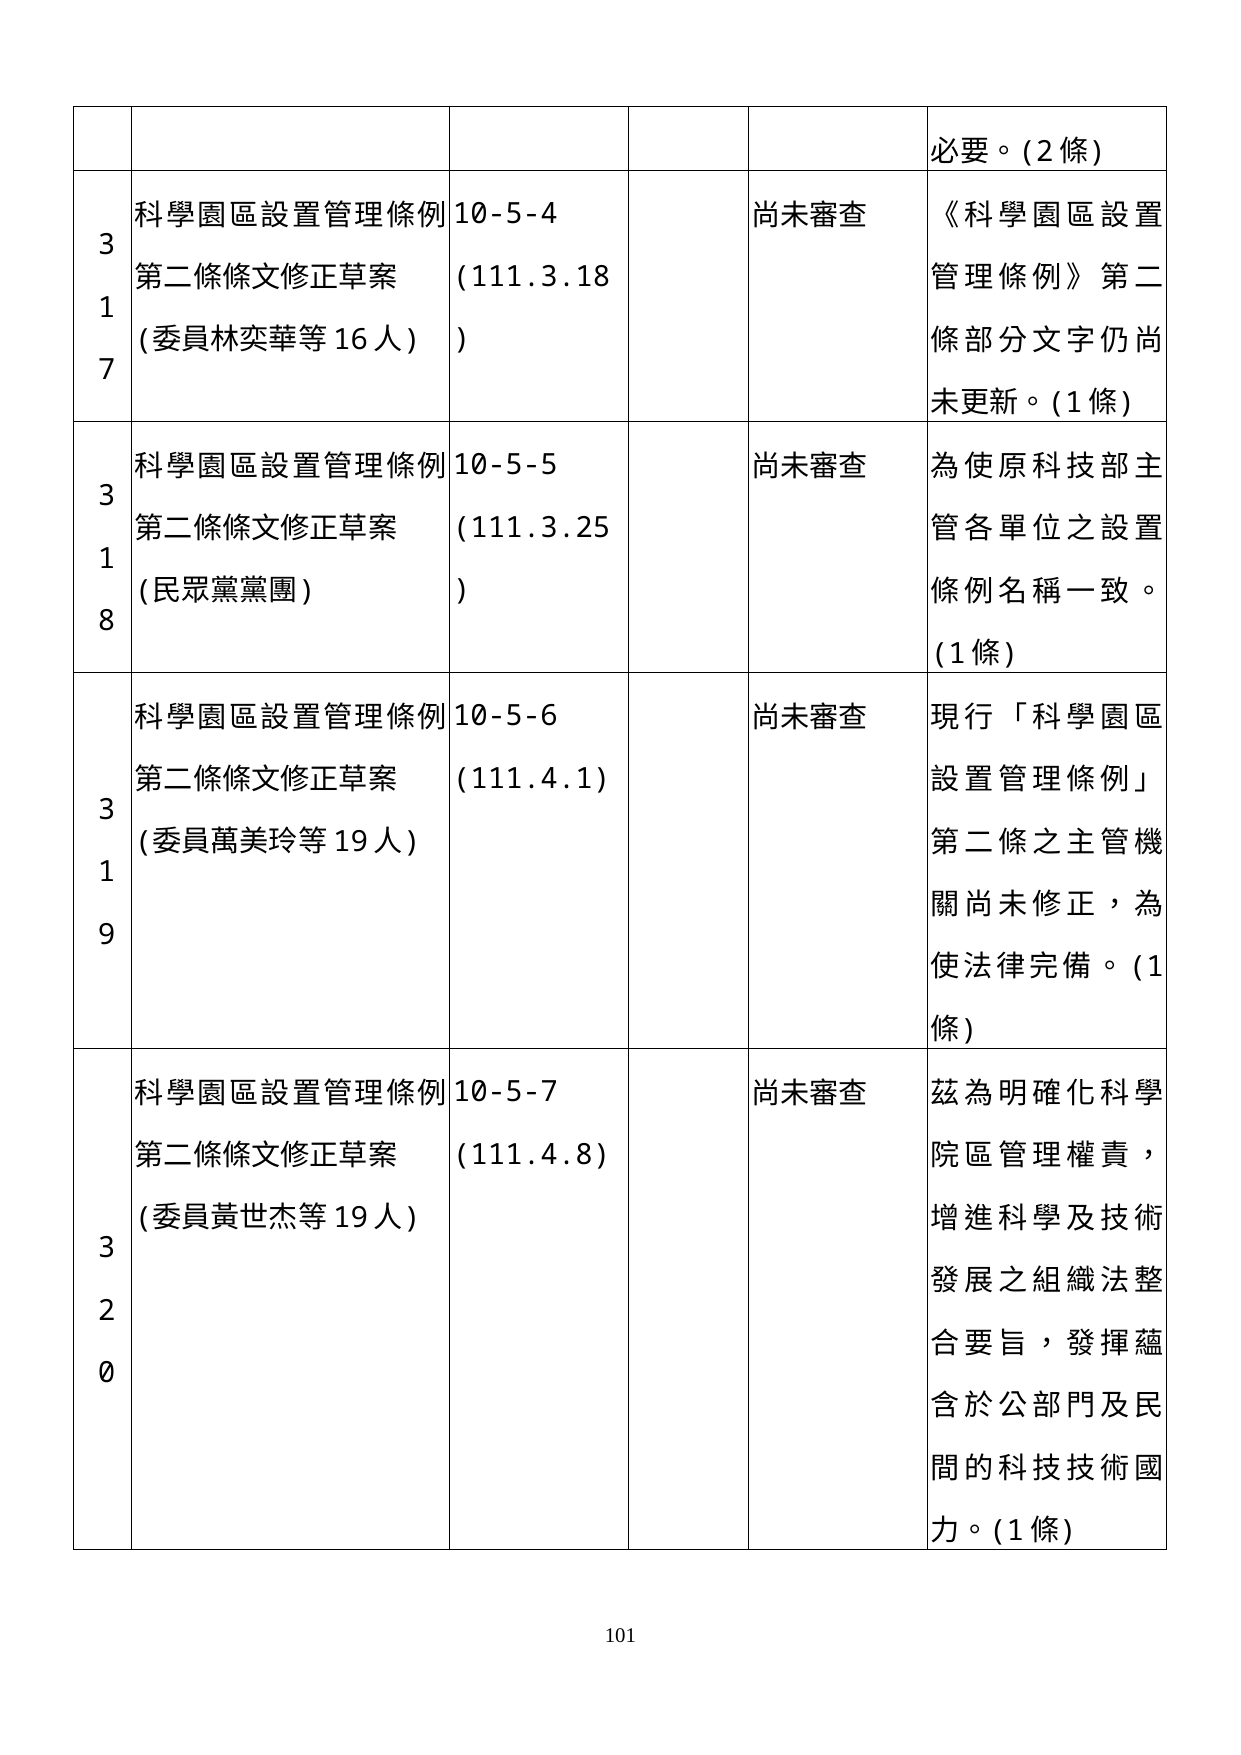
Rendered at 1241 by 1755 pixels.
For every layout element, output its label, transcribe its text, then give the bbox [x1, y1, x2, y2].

table_cell [74, 171, 131, 421]
table_cell 10-5-5 (111.3.25) [450, 422, 628, 672]
table_cell [74, 673, 131, 1048]
table_cell [74, 422, 131, 672]
table_cell [132, 107, 449, 169]
table_cell 尚未審查 [749, 1049, 927, 1549]
table_cell 尚未審查 [749, 673, 927, 1048]
table_cell [74, 107, 131, 169]
table_cell 為使原科技部主管各單位之設置條例名稱一致。(1條) [928, 422, 1166, 672]
table_cell [629, 422, 748, 672]
table_cell 現行「科學園區設置管理條例」第二條之主管機關尚未修正，為使法律完備。(1條) [928, 673, 1166, 1048]
table_cell 10-5-7 (111.4.8) [450, 1049, 628, 1549]
table_cell 《科學園區設置管理條例》第二條部分文字仍尚未更新。(1條) [928, 171, 1166, 421]
table_cell 尚未審查 [749, 171, 927, 421]
table_cell [629, 673, 748, 1048]
table_cell 10-5-4 (111.3.18) [450, 171, 628, 421]
table_cell 茲為明確化科學院區管理權責，增進科學及技術發展之組織法整合要旨，發揮蘊含於公部門及民間的科技技術國力。(1條) [928, 1049, 1166, 1549]
table_cell [749, 107, 927, 169]
table_cell [450, 107, 628, 169]
table_cell 科學園區設置管理條例第二條條文修正草案 (委員林奕華等16人) [132, 171, 449, 421]
table_cell 科學園區設置管理條例第二條條文修正草案 (委員黃世杰等19人) [132, 1049, 449, 1549]
table_cell [629, 171, 748, 421]
table_cell 10-5-6 (111.4.1) [450, 673, 628, 1048]
table_cell [629, 1049, 748, 1549]
table_cell 尚未審查 [749, 422, 927, 672]
table_cell 科學園區設置管理條例第二條條文修正草案 (民眾黨黨團) [132, 422, 449, 672]
table_cell 必要。(2條) [928, 107, 1166, 169]
table_cell 科學園區設置管理條例第二條條文修正草案 (委員萬美玲等19人) [132, 673, 449, 1048]
table_cell [74, 1049, 131, 1549]
table_cell [629, 107, 748, 169]
